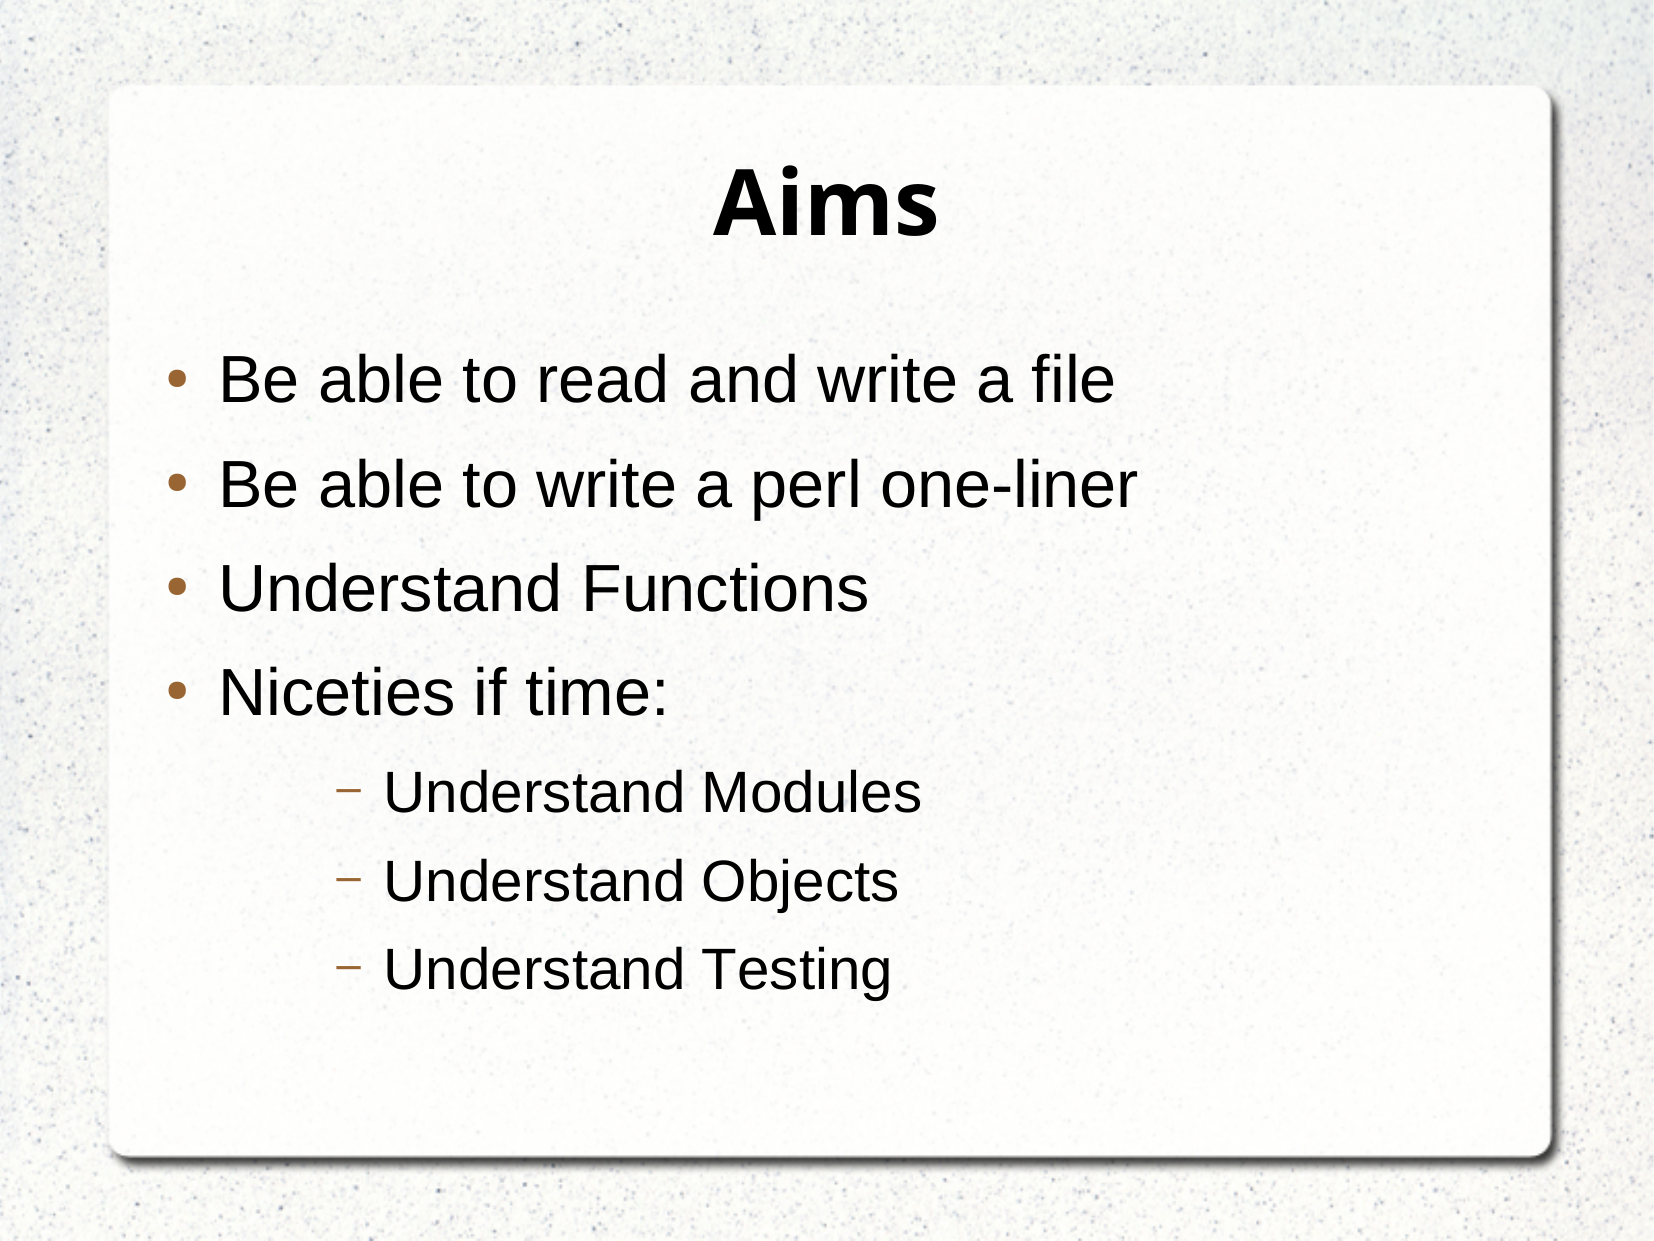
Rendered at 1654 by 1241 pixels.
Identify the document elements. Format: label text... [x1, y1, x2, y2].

list Be able to read and write a file Be able to write a perl one-liner Understand Functions Niceties if time: Understand Modules Understand Objects Understand Testing [147, 342, 1506, 1100]
picture [0, 0, 1654, 1241]
title Aims [118, 96, 1536, 304]
